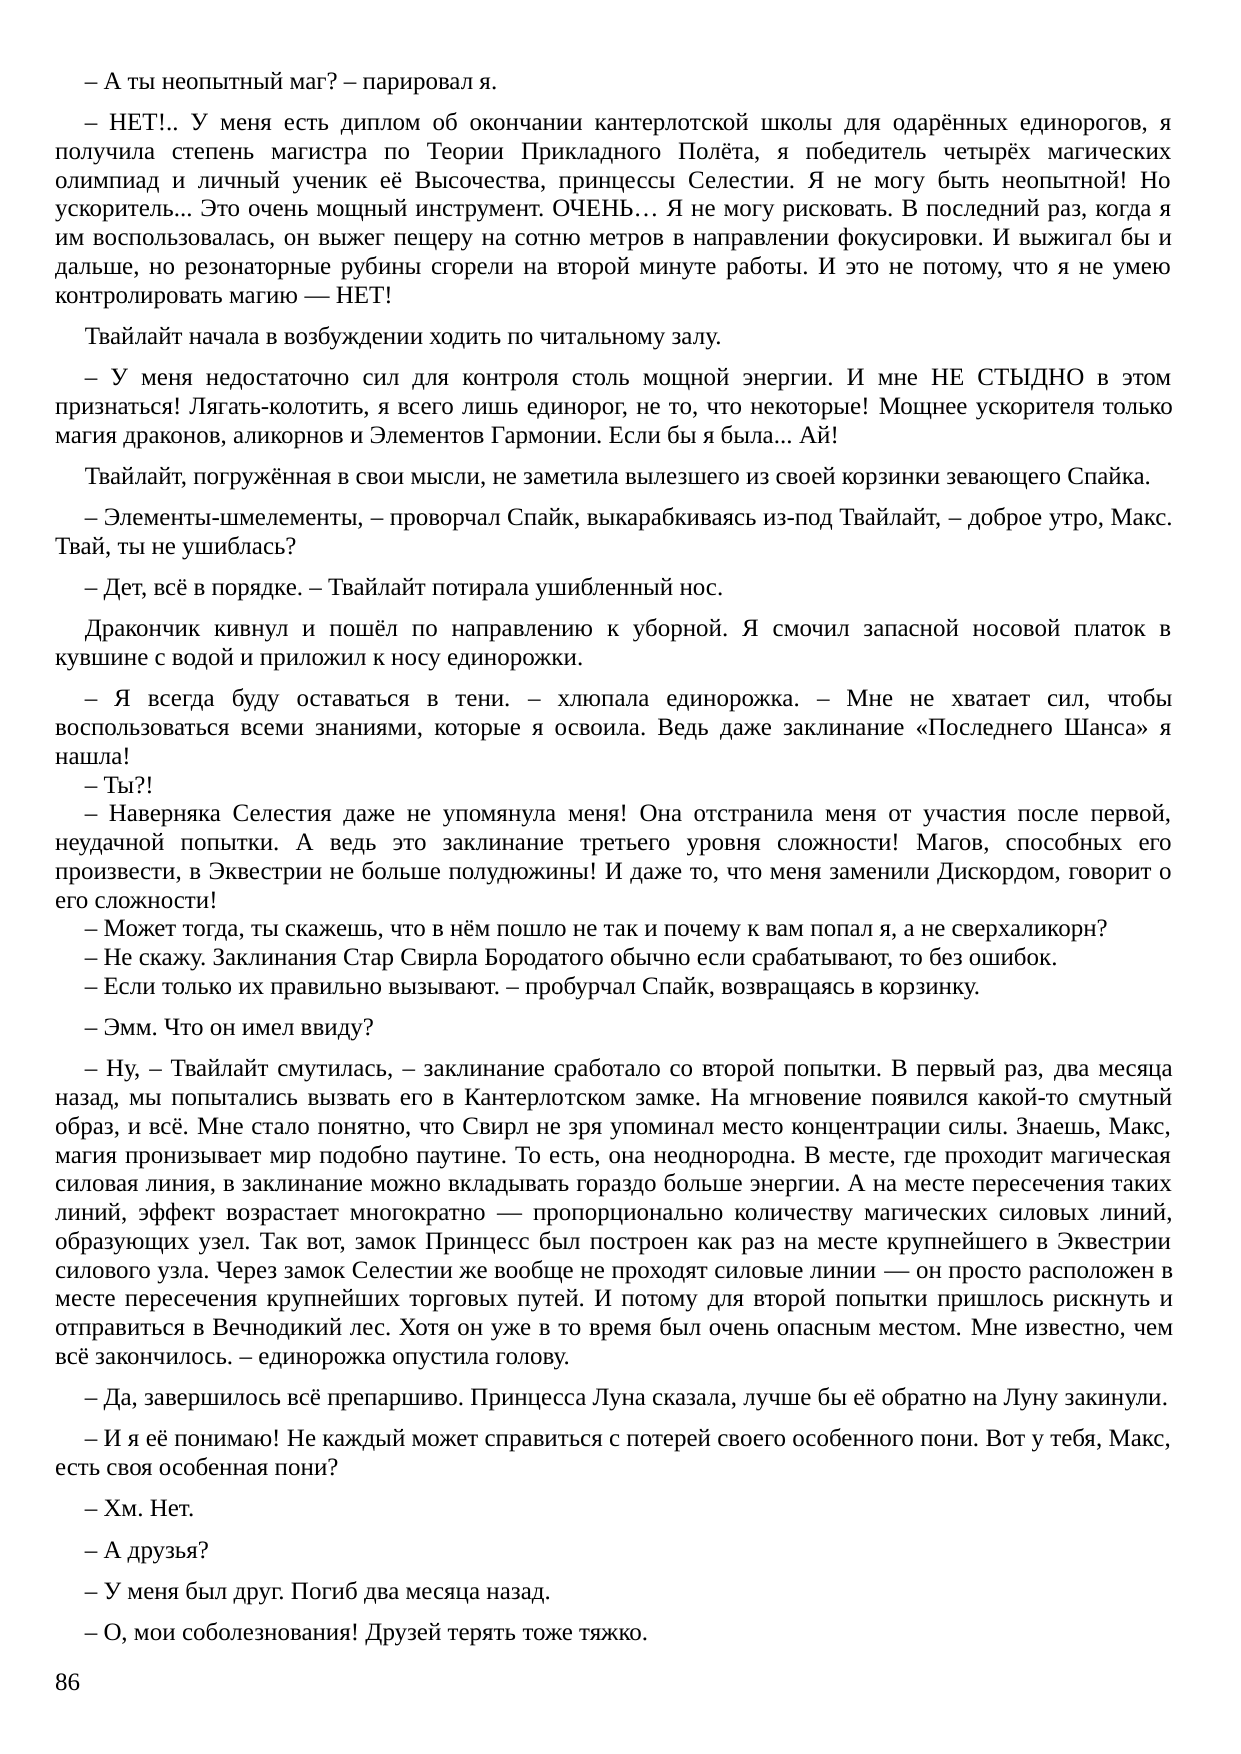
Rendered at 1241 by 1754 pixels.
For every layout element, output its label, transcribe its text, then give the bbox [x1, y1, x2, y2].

text – А друзья? [55, 1535, 1173, 1563]
text – Ну, – Твайлайт смутилась, – заклинание сработало со второй попытки. В первый раз, два месяца назад, мы попытались вызвать его в Кантерлотском замке. На мгновение появился какой-то смутный образ, и всё. Мне стало понятно, что Свирл не зря упоминал место концентрации силы. Знаешь, Макс, магия пронизывает мир подобно паутине. То есть, она неоднородна. В месте, где проходит магическая силовая линия, в заклинание можно вкладывать гораздо больше энергии. А на месте пересечения таких линий, эффект возрастает многократно — пропорционально количеству магических силовых линий, образующих узел. Так вот, замок Принцесс был построен как раз на месте крупнейшего в Эквестрии силового узла. Через замок Селестии же вообще не проходят силовые линии — он просто расположен в месте пересечения крупнейших торговых путей. И потому для второй попытки пришлось рискнуть и отправиться в Вечнодикий лес. Хотя он уже в то время был очень опасным местом. Мне известно, чем всё закончилось. – единорожка опустила голову. [55, 1053, 1173, 1370]
text – Может тогда, ты скажешь, что в нём пошло не так и почему к вам попал я, а не сверхаликорн? [55, 913, 1173, 942]
text – Дет, всё в порядке. – Твайлайт потирала ушибленный нос. [55, 572, 1173, 601]
text – Хм. Нет. [55, 1493, 1173, 1522]
text – А ты неопытный маг? – парировал я. [55, 66, 1173, 95]
text – Если только их правильно вызывают. – пробурчал Спайк, возвращаясь в корзинку. [55, 971, 1173, 1000]
text – Эмм. Что он имел ввиду? [55, 1012, 1173, 1041]
text – Ты?! [55, 770, 1173, 798]
text – Да, завершилось всё препаршиво. Принцесса Луна сказала, лучше бы её обратно на Луну закинули. [55, 1382, 1173, 1411]
text – И я её понимаю! Не каждый может справиться с потерей своего особенного пони. Вот у тебя, Макс, есть своя особенная пони? [55, 1423, 1173, 1481]
text – У меня недостаточно сил для контроля столь мощной энергии. И мне НЕ СТЫДНО в этом признаться! Лягать-колотить, я всего лишь единорог, не то, что некоторые! Мощнее ускорителя только магия драконов, аликорнов и Элементов Гармонии. Если бы я была... Ай! [55, 362, 1173, 448]
text – Я всегда буду оставаться в тени. – хлюпала единорожка. – Мне не хватает сил, чтобы воспользоваться всеми знаниями, которые я освоила. Ведь даже заклинание «Последнего Шанса» я нашла! [55, 683, 1173, 770]
text Твайлайт, погружённая в свои мысли, не заметила вылезшего из своей корзинки зевающего Спайка. [55, 461, 1173, 490]
text – НЕТ!.. У меня есть диплом об окончании кантерлотской школы для одарённых единорогов, я получила степень магистра по Теории Прикладного Полёта, я победитель четырёх магических олимпиад и личный ученик её Высочества, принцессы Селестии. Я не могу быть неопытной! Но ускоритель... Это очень мощный инструмент. ОЧЕНЬ… Я не могу рисковать. В последний раз, когда я им воспользовалась, он выжег пещеру на сотню метров в направлении фокусировки. И выжигал бы и дальше, но резонаторные рубины сгорели на второй минуте работы. И это не потому, что я не умею контролировать магию — НЕТ! [55, 107, 1173, 308]
text – О, мои соболезнования! Друзей терять тоже тяжко. [55, 1617, 1173, 1646]
text – Наверняка Селестия даже не упомянула меня! Она отстранила меня от участия после первой, неудачной попытки. А ведь это заклинание третьего уровня сложности! Магов, способных его произвести, в Эквестрии не больше полудюжины! И даже то, что меня заменили Дискордом, говорит о его сложности! [55, 798, 1173, 913]
text Дракончик кивнул и пошёл по направлению к уборной. Я смочил запасной носовой платок в кувшине с водой и приложил к носу единорожки. [55, 613, 1173, 671]
text – Элементы-шмелементы, – проворчал Спайк, выкарабкиваясь из-под Твайлайт, – доброе утро, Макс. Твай, ты не ушиблась? [55, 502, 1173, 560]
text – У меня был друг. Погиб два месяца назад. [55, 1576, 1173, 1605]
text Твайлайт начала в возбуждении ходить по читальному залу. [55, 321, 1173, 350]
text – Не скажу. Заклинания Стар Свирла Бородатого обычно если срабатывают, то без ошибок. [55, 942, 1173, 971]
